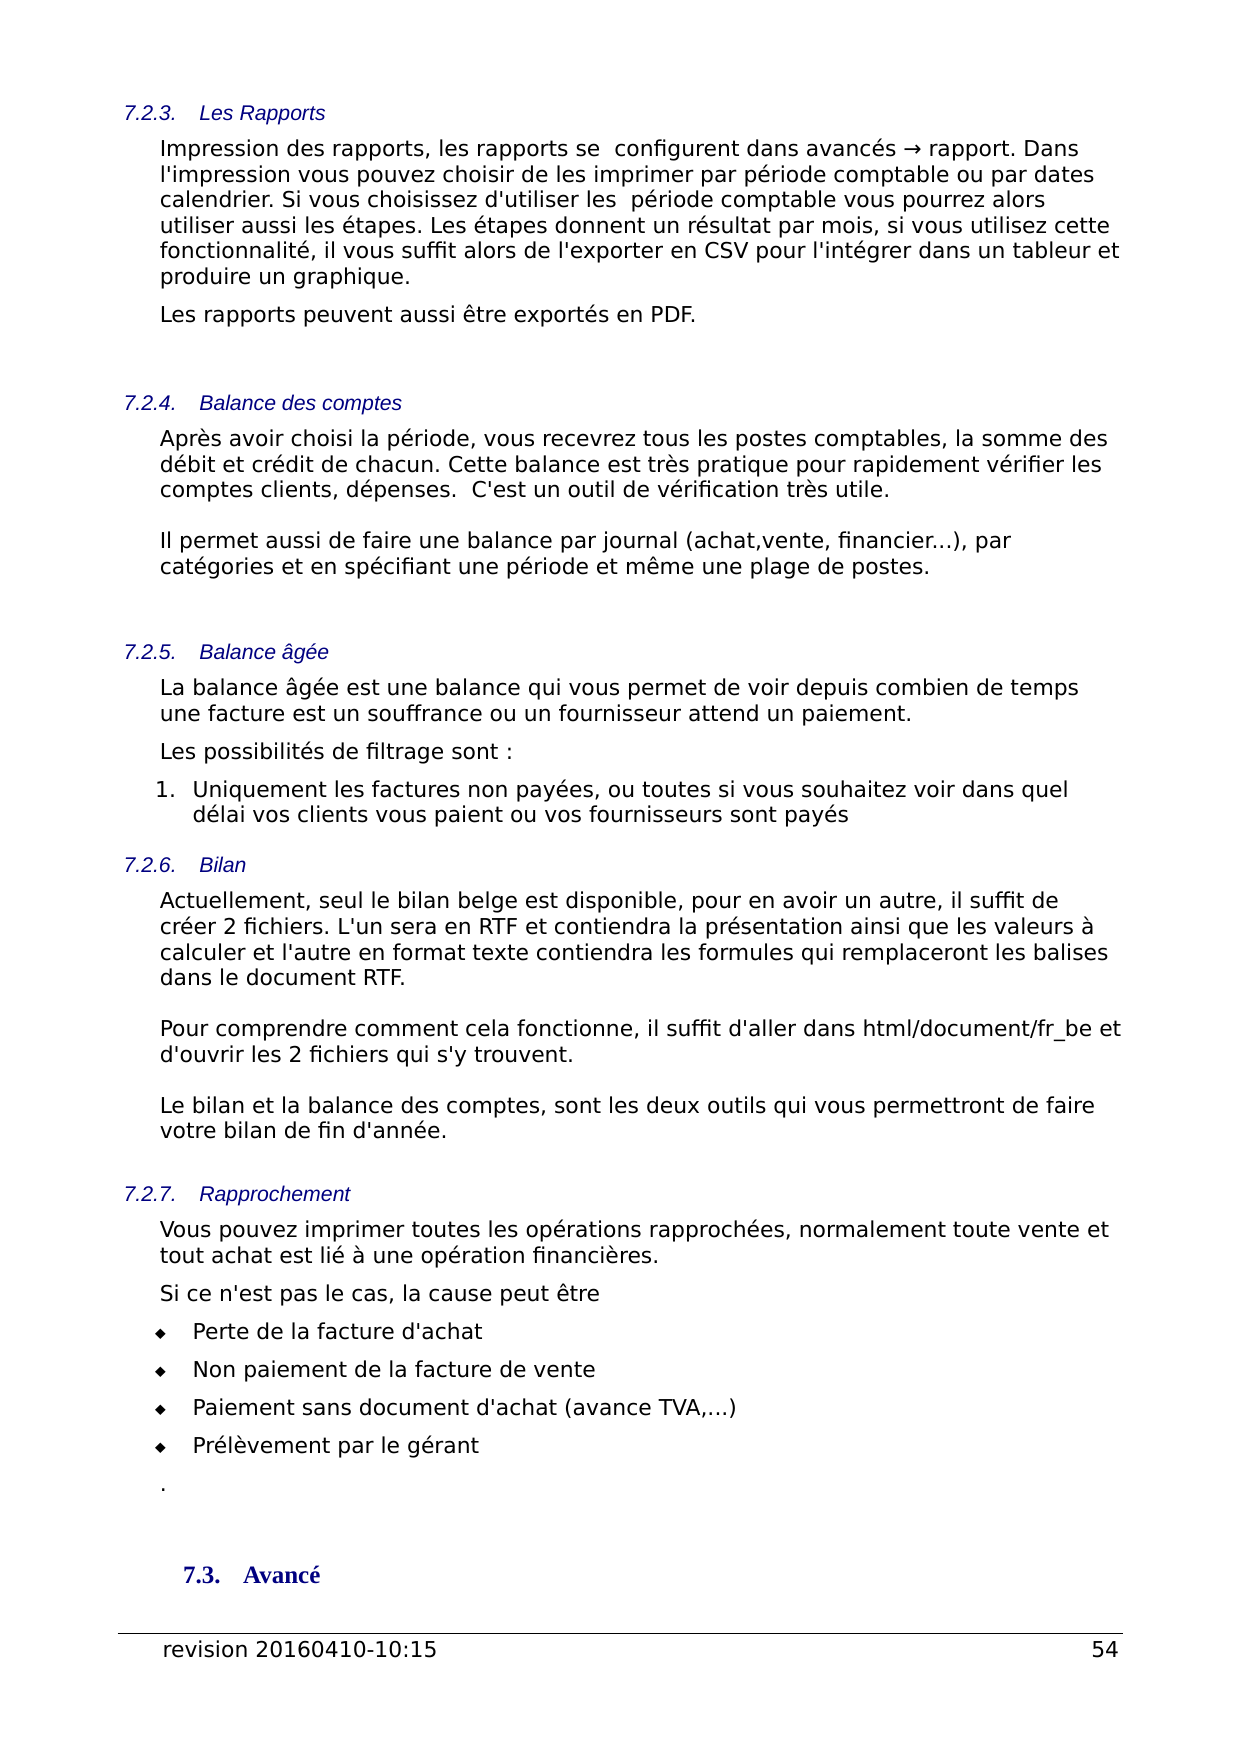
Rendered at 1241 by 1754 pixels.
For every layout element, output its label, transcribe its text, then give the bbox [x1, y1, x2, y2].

list Uniquement les factures non payées, ou toutes si vous souhaitez voir dans quel délai vos clients vous paient ou vos fournisseurs sont payés [155, 777, 1123, 828]
text Pour comprendre comment cela fonctionne, il suffit d'aller dans html/document/fr_be et d'ouvrir les 2 fichiers qui s'y trouvent. [159, 1016, 1123, 1067]
subtitle Avancé [177, 1560, 1123, 1589]
text Après avoir choisi la période, vous recevrez tous les postes comptables, la somme des débit et crédit de chacun. Cette balance est très pratique pour rapidement vérifier les comptes clients, dépenses. C'est un outil de vérification très utile. [159, 426, 1123, 503]
text Le bilan et la balance des comptes, sont les deux outils qui vous permettront de faire votre bilan de fin d'année. [159, 1093, 1123, 1144]
subtitle Rapprochement [117, 1181, 1123, 1206]
text Les possibilités de filtrage sont : [159, 739, 1123, 764]
text Si ce n'est pas le cas, la cause peut être [159, 1281, 1123, 1306]
subtitle Les Rapports [117, 100, 1123, 125]
text Actuellement, seul le bilan belge est disponible, pour en avoir un autre, il suffit de créer 2 fichiers. L'un sera en RTF et contiendra la présentation ainsi que les valeurs à calculer et l'autre en format texte contiendra les formules qui remplaceront les balises dans le document RTF. [159, 888, 1123, 991]
text Les rapports peuvent aussi être exportés en PDF. [159, 302, 1123, 328]
text Il permet aussi de faire une balance par journal (achat,vente, financier...), par catégories et en spécifiant une période et même une plage de postes. [159, 528, 1123, 579]
subtitle Bilan [117, 852, 1123, 877]
list Paiement sans document d'achat (avance TVA,...) [155, 1395, 1123, 1420]
text La balance âgée est une balance qui vous permet de voir depuis combien de temps une facture est un souffrance ou un fournisseur attend un paiement. [159, 675, 1123, 726]
subtitle Balance âgée [117, 639, 1123, 664]
list Perte de la facture d'achat [155, 1319, 1123, 1344]
list Prélèvement par le gérant [155, 1433, 1123, 1458]
text . [159, 1471, 1123, 1496]
text Impression des rapports, les rapports se configurent dans avancés → rapport. Dans l'impression vous pouvez choisir de les imprimer par période comptable ou par dates calendrier. Si vous choisissez d'utiliser les période comptable vous pourrez alors utiliser aussi les étapes. Les étapes donnent un résultat par mois, si vous utilisez cette fonctionnalité, il vous suffit alors de l'exporter en CSV pour l'intégrer dans un tableur et produire un graphique. [159, 137, 1123, 290]
subtitle Balance des comptes [117, 390, 1123, 414]
text Vous pouvez imprimer toutes les opérations rapprochées, normalement toute vente et tout achat est lié à une opération financières. [159, 1217, 1123, 1268]
list Non paiement de la facture de vente [155, 1357, 1123, 1382]
